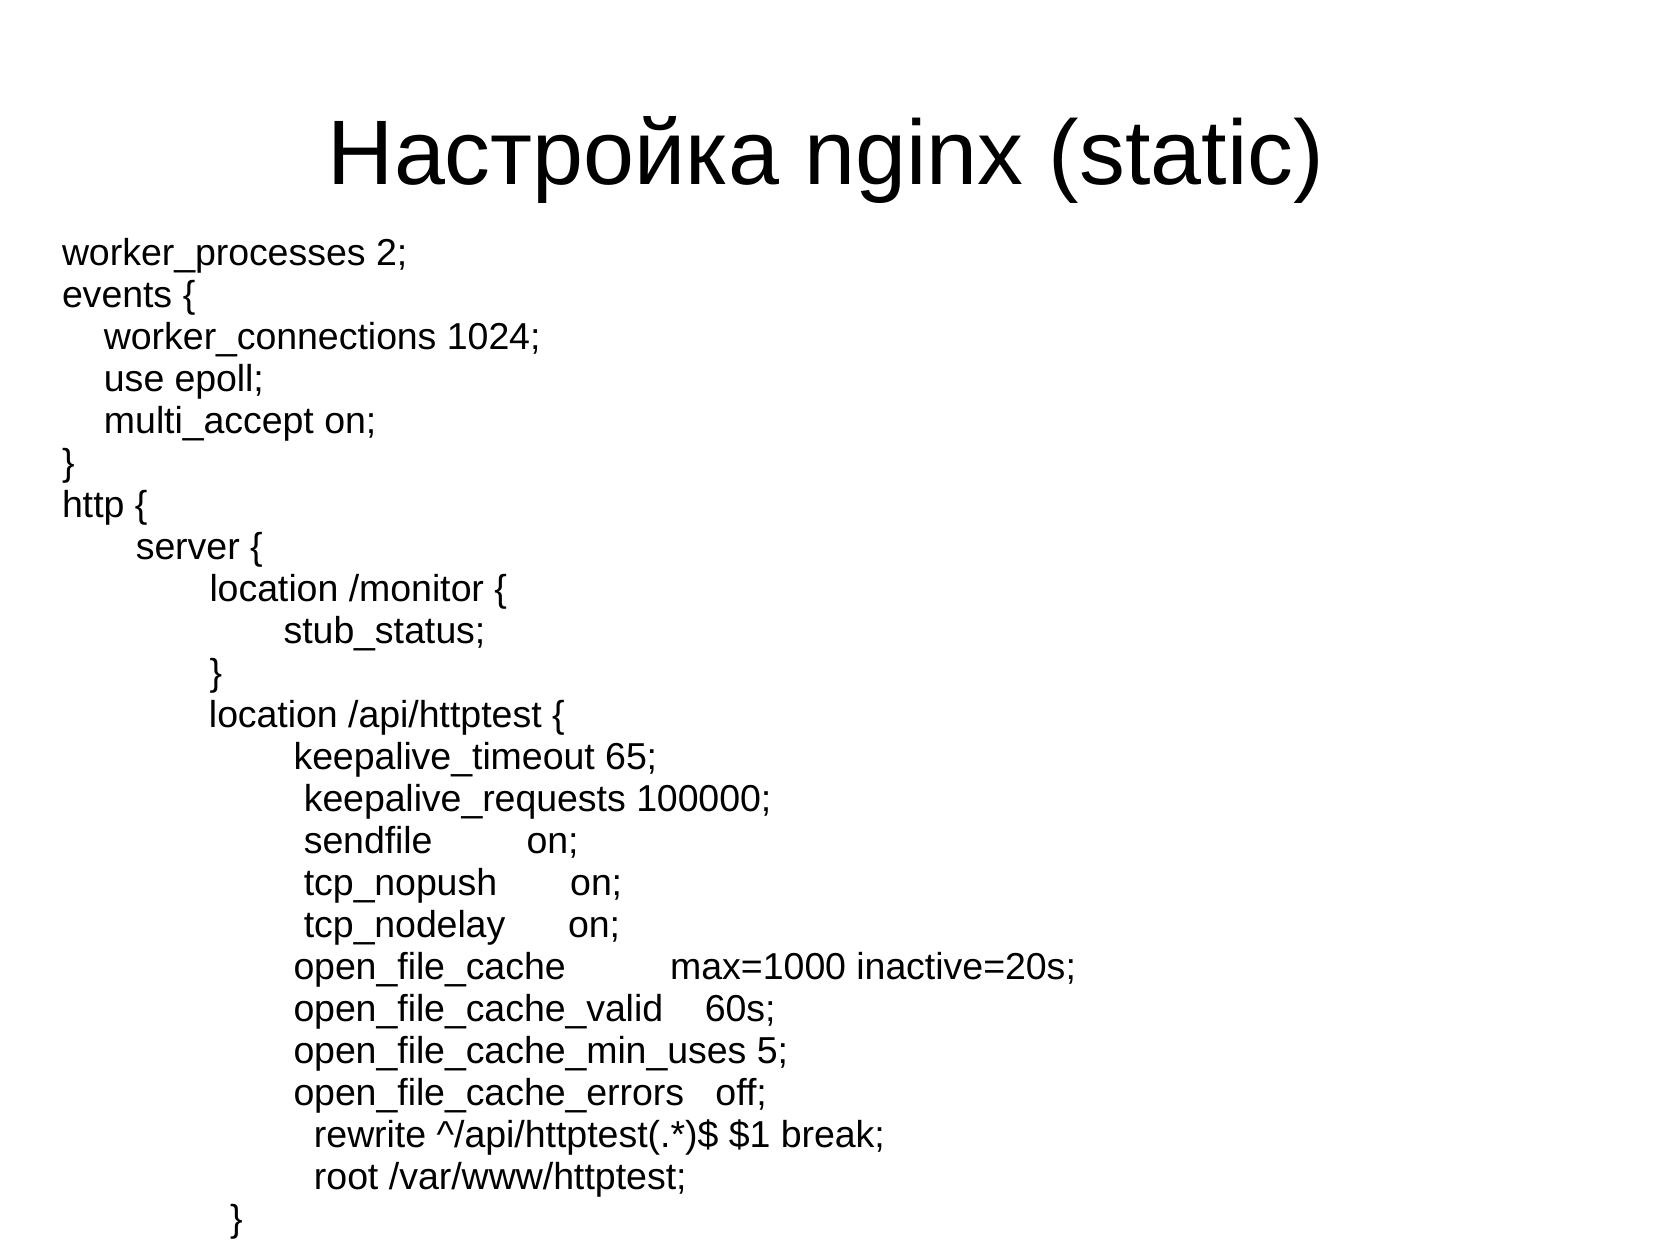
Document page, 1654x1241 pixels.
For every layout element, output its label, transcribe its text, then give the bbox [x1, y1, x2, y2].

text_box worker_processes 2; events { worker_connections 1024; use epoll; multi_accept on; } http { server { location /monitor { stub_status; } location /api/httptest { keepalive_timeout 65; keepalive_requests 100000; sendfile on; tcp_nopush on; tcp_nodelay on; open_file_cache max=1000 inactive=20s; open_file_cache_valid 60s; open_file_cache_min_uses 5; open_file_cache_errors off; rewrite ^/api/httptest(.*)$ $1 break; root /var/www/httptest; } } } [47, 224, 1607, 1241]
title Настройка nginx (static) [82, 49, 1571, 224]
